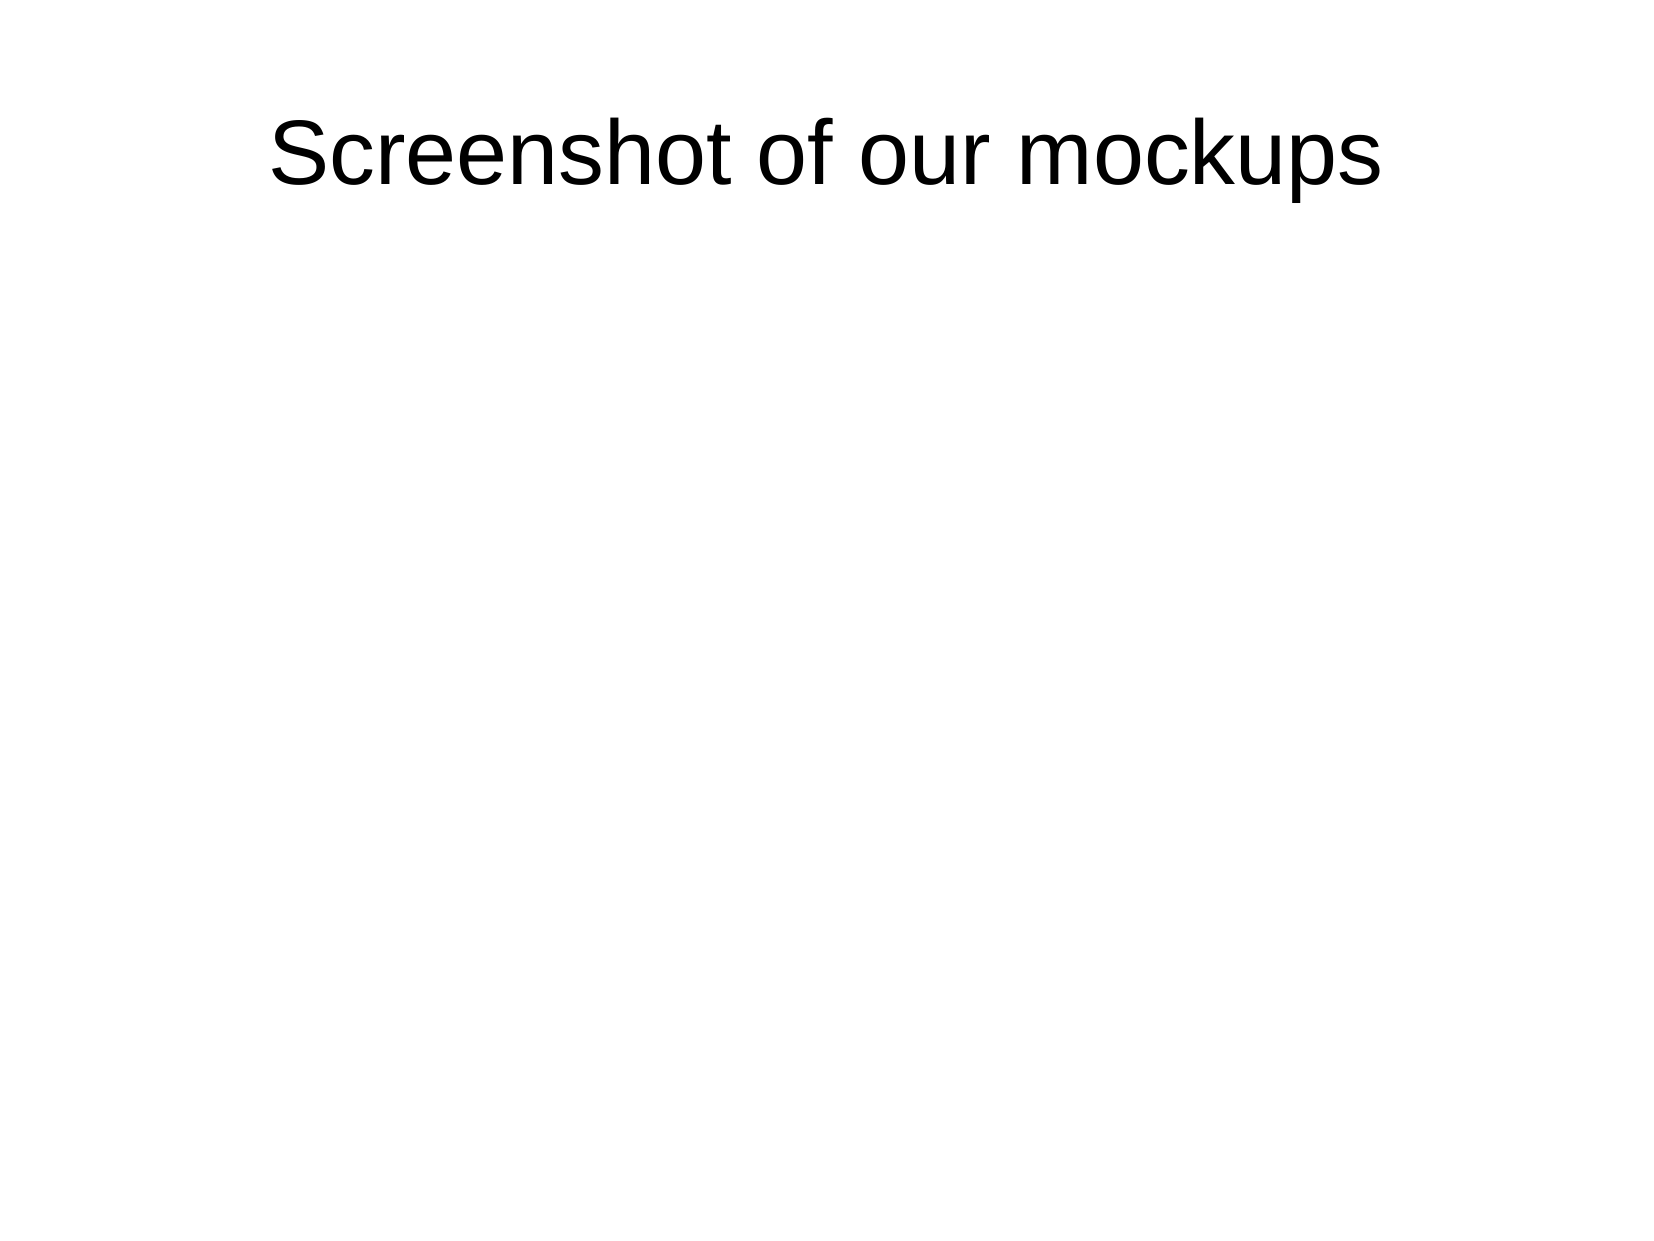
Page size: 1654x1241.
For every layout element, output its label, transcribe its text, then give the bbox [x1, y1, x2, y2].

title Screenshot of our mockups [82, 49, 1571, 257]
